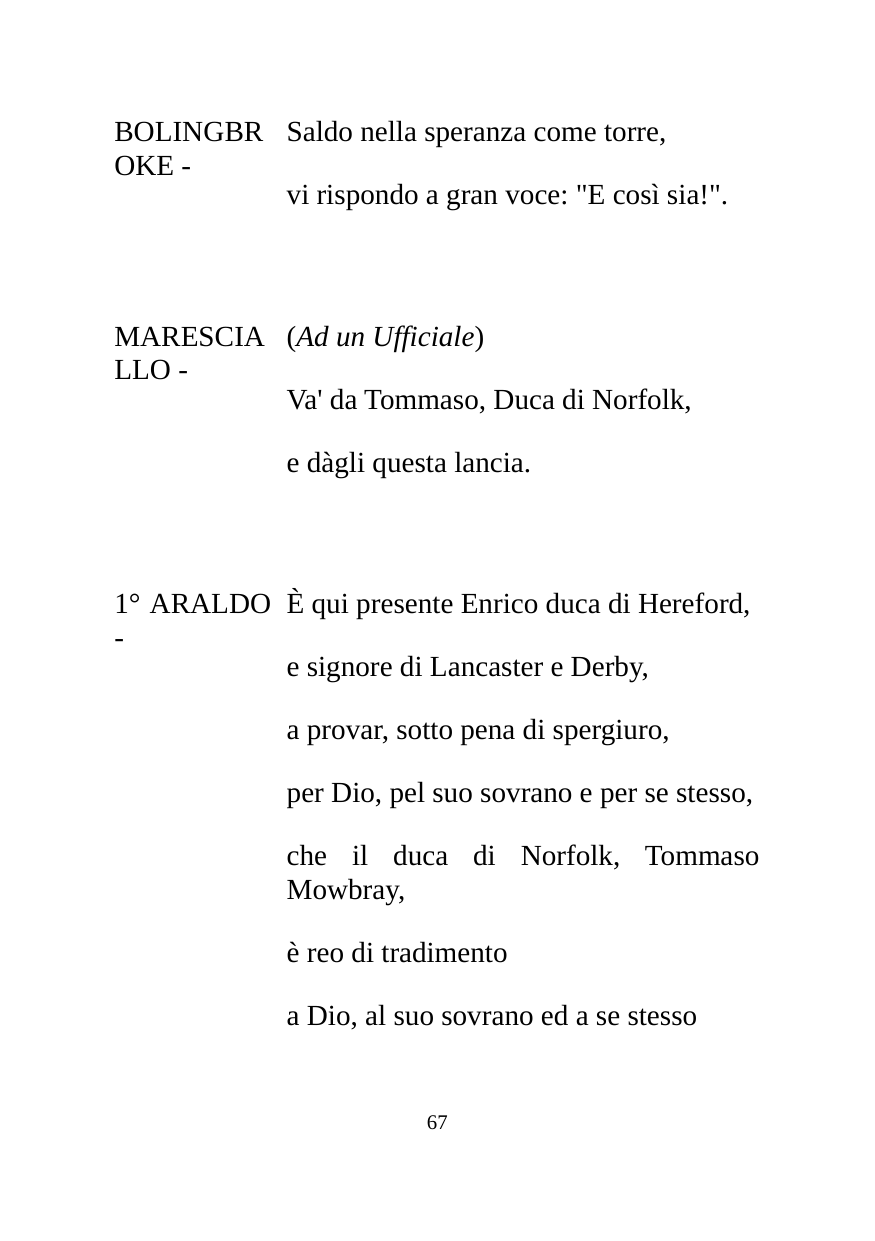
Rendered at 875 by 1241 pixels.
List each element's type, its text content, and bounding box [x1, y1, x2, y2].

table_cell È qui presente Enrico duca di Hereford, e signore di Lancaster e Derby, a provar, sotto pena di spergiuro, per Dio, pel suo sovrano e per se stesso, che il duca di Norfolk, Tommaso Mowbray, è reo di tradimento a Dio, al suo sovrano ed a se stesso [279, 579, 768, 1069]
table_cell (Ad un Ufficiale) Va' da Tommaso, Duca di Norfolk, e dàgli questa lancia. [279, 311, 768, 579]
table_cell MARESCIALLO - [106, 311, 279, 579]
table_cell Saldo nella speranza come torre, vi rispondo a gran voce: "E così sia!". [279, 106, 768, 311]
table_cell 1° ARALDO - [106, 579, 279, 1069]
table_cell BOLINGBROKE - [106, 106, 279, 311]
